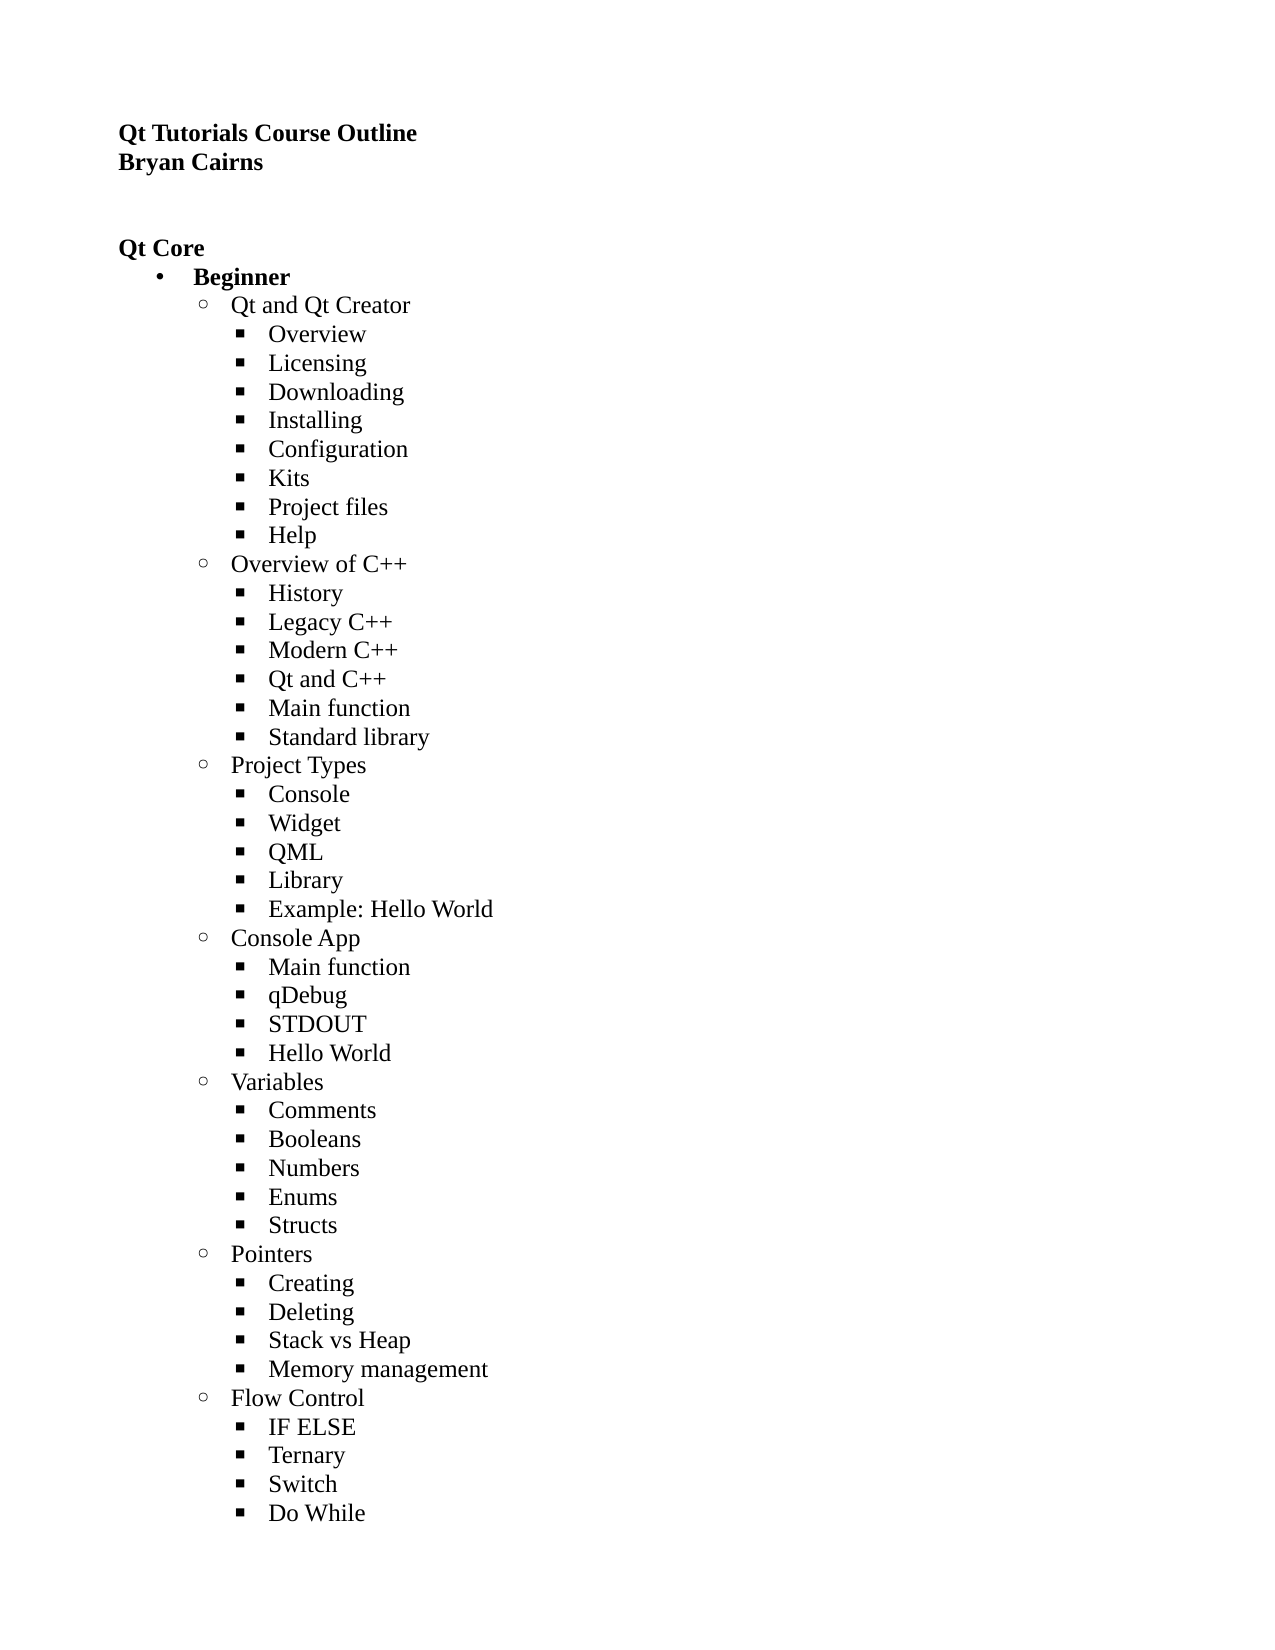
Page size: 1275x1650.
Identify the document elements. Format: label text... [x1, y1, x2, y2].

list Structs [231, 1211, 1157, 1239]
list Kits [231, 463, 1157, 492]
list Pointers [193, 1239, 1157, 1268]
list Project Types [193, 751, 1157, 779]
list qDebug [231, 981, 1157, 1009]
list Deleting [231, 1297, 1157, 1326]
list Hello World [231, 1038, 1157, 1067]
list Flow Control [193, 1383, 1157, 1412]
list Example: Hello World [231, 894, 1157, 923]
list Project files [231, 492, 1157, 521]
list Variables [193, 1067, 1157, 1096]
list Licensing [231, 348, 1157, 377]
text Qt Core [118, 233, 1157, 262]
list Installing [231, 406, 1157, 434]
list Qt and C++ [231, 664, 1157, 693]
list Beginner [156, 262, 1157, 291]
list Downloading [231, 377, 1157, 406]
list Library [231, 866, 1157, 894]
list Modern C++ [231, 636, 1157, 664]
list Do While [231, 1498, 1157, 1527]
list IF ELSE [231, 1412, 1157, 1441]
list Stack vs Heap [231, 1326, 1157, 1354]
list Enums [231, 1182, 1157, 1211]
list Main function [231, 693, 1157, 722]
list Ternary [231, 1441, 1157, 1469]
list Console App [193, 923, 1157, 952]
list Legacy C++ [231, 607, 1157, 636]
list Configuration [231, 434, 1157, 463]
list Booleans [231, 1124, 1157, 1153]
list Standard library [231, 722, 1157, 751]
list Main function [231, 952, 1157, 981]
list Comments [231, 1096, 1157, 1124]
list Qt and Qt Creator [193, 291, 1157, 319]
list Switch [231, 1469, 1157, 1498]
text Bryan Cairns [118, 147, 1157, 176]
list Overview [231, 319, 1157, 348]
list Widget [231, 808, 1157, 837]
text Qt Tutorials Course Outline [118, 118, 1157, 147]
list STDOUT [231, 1009, 1157, 1038]
list History [231, 578, 1157, 607]
list Numbers [231, 1153, 1157, 1182]
list Console [231, 779, 1157, 808]
list Creating [231, 1268, 1157, 1297]
list Memory management [231, 1354, 1157, 1383]
list Overview of C++ [193, 549, 1157, 578]
list Help [231, 521, 1157, 549]
list QML [231, 837, 1157, 866]
